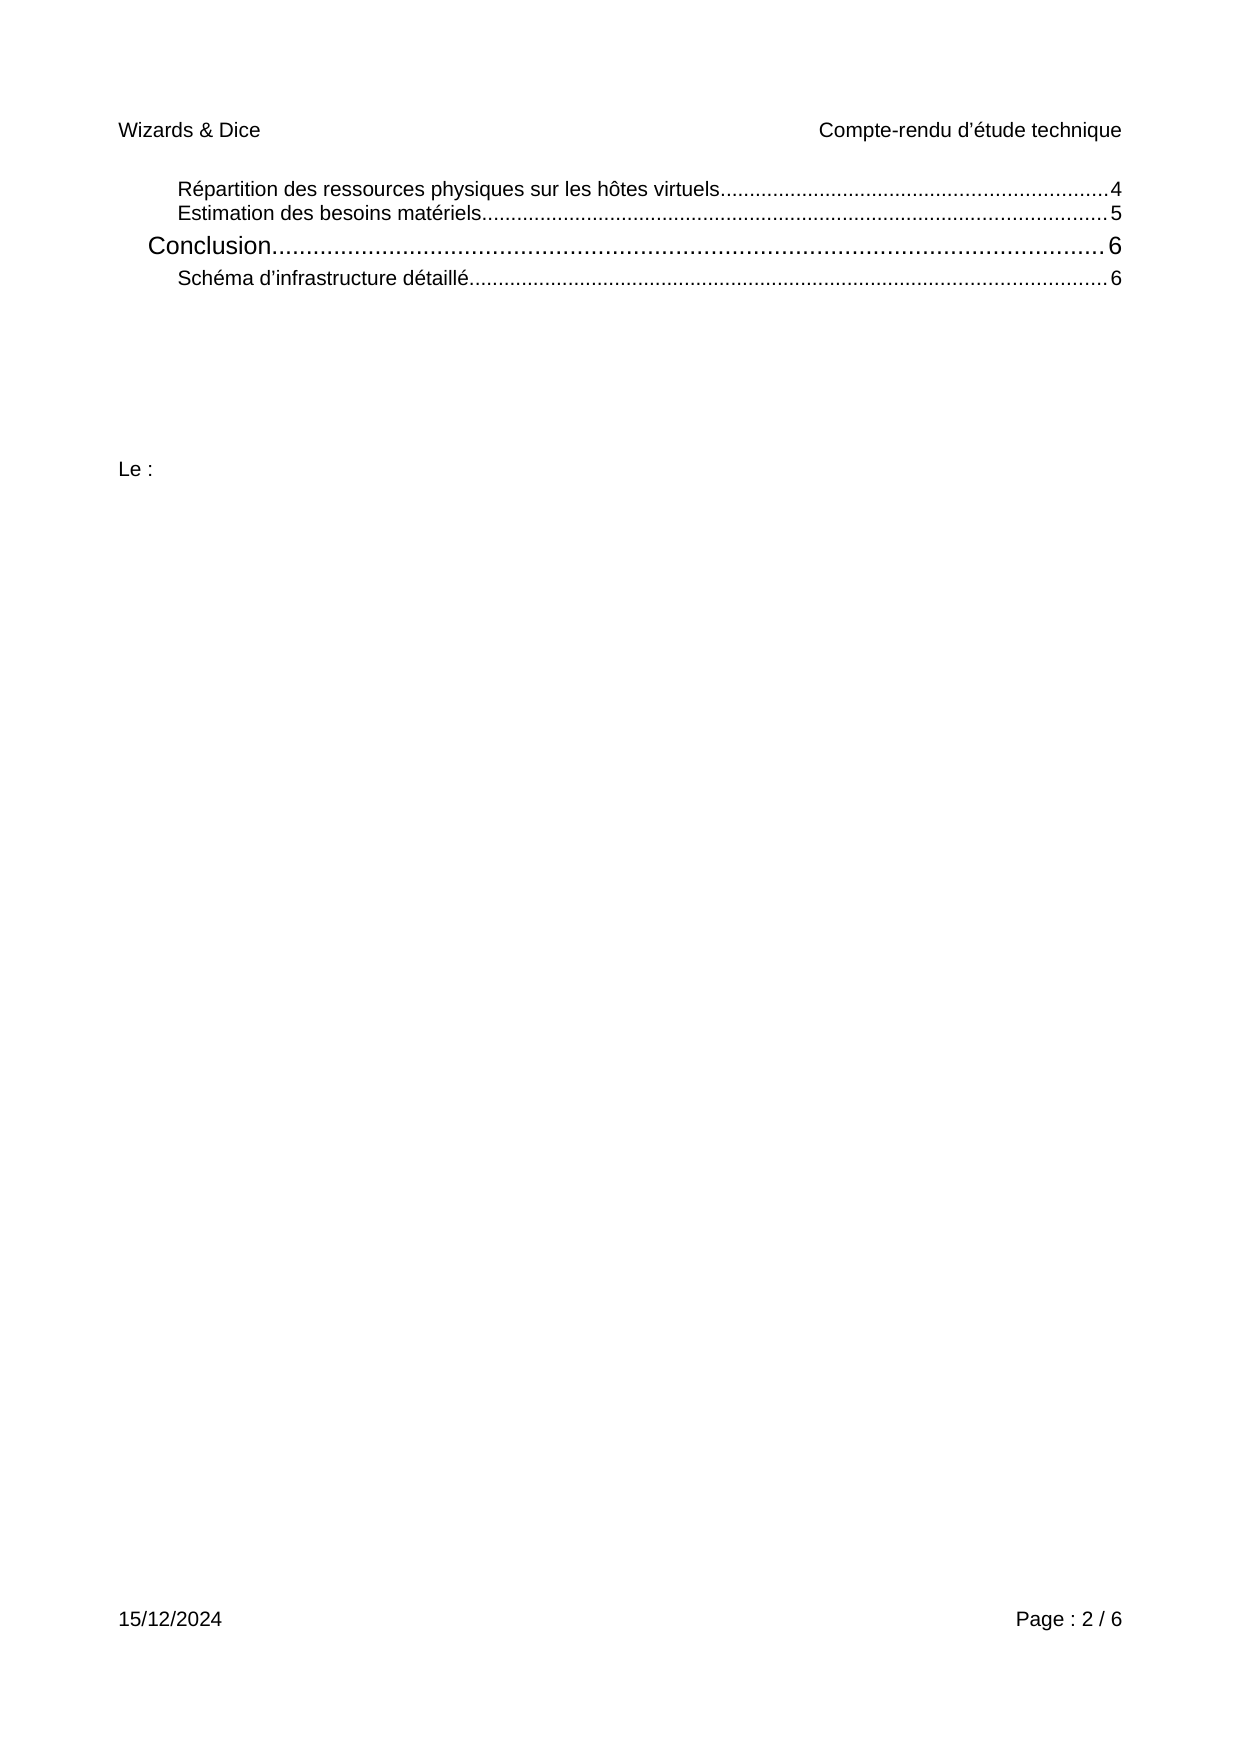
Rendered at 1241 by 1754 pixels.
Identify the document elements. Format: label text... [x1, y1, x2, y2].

text Schéma d’infrastructure détaillé 6 [177, 266, 1122, 289]
text Le : [118, 457, 1122, 481]
text Estimation des besoins matériels 5 [177, 201, 1122, 225]
text Conclusion 6 [148, 231, 1122, 260]
text Répartition des ressources physiques sur les hôtes virtuels 4 [177, 177, 1122, 201]
